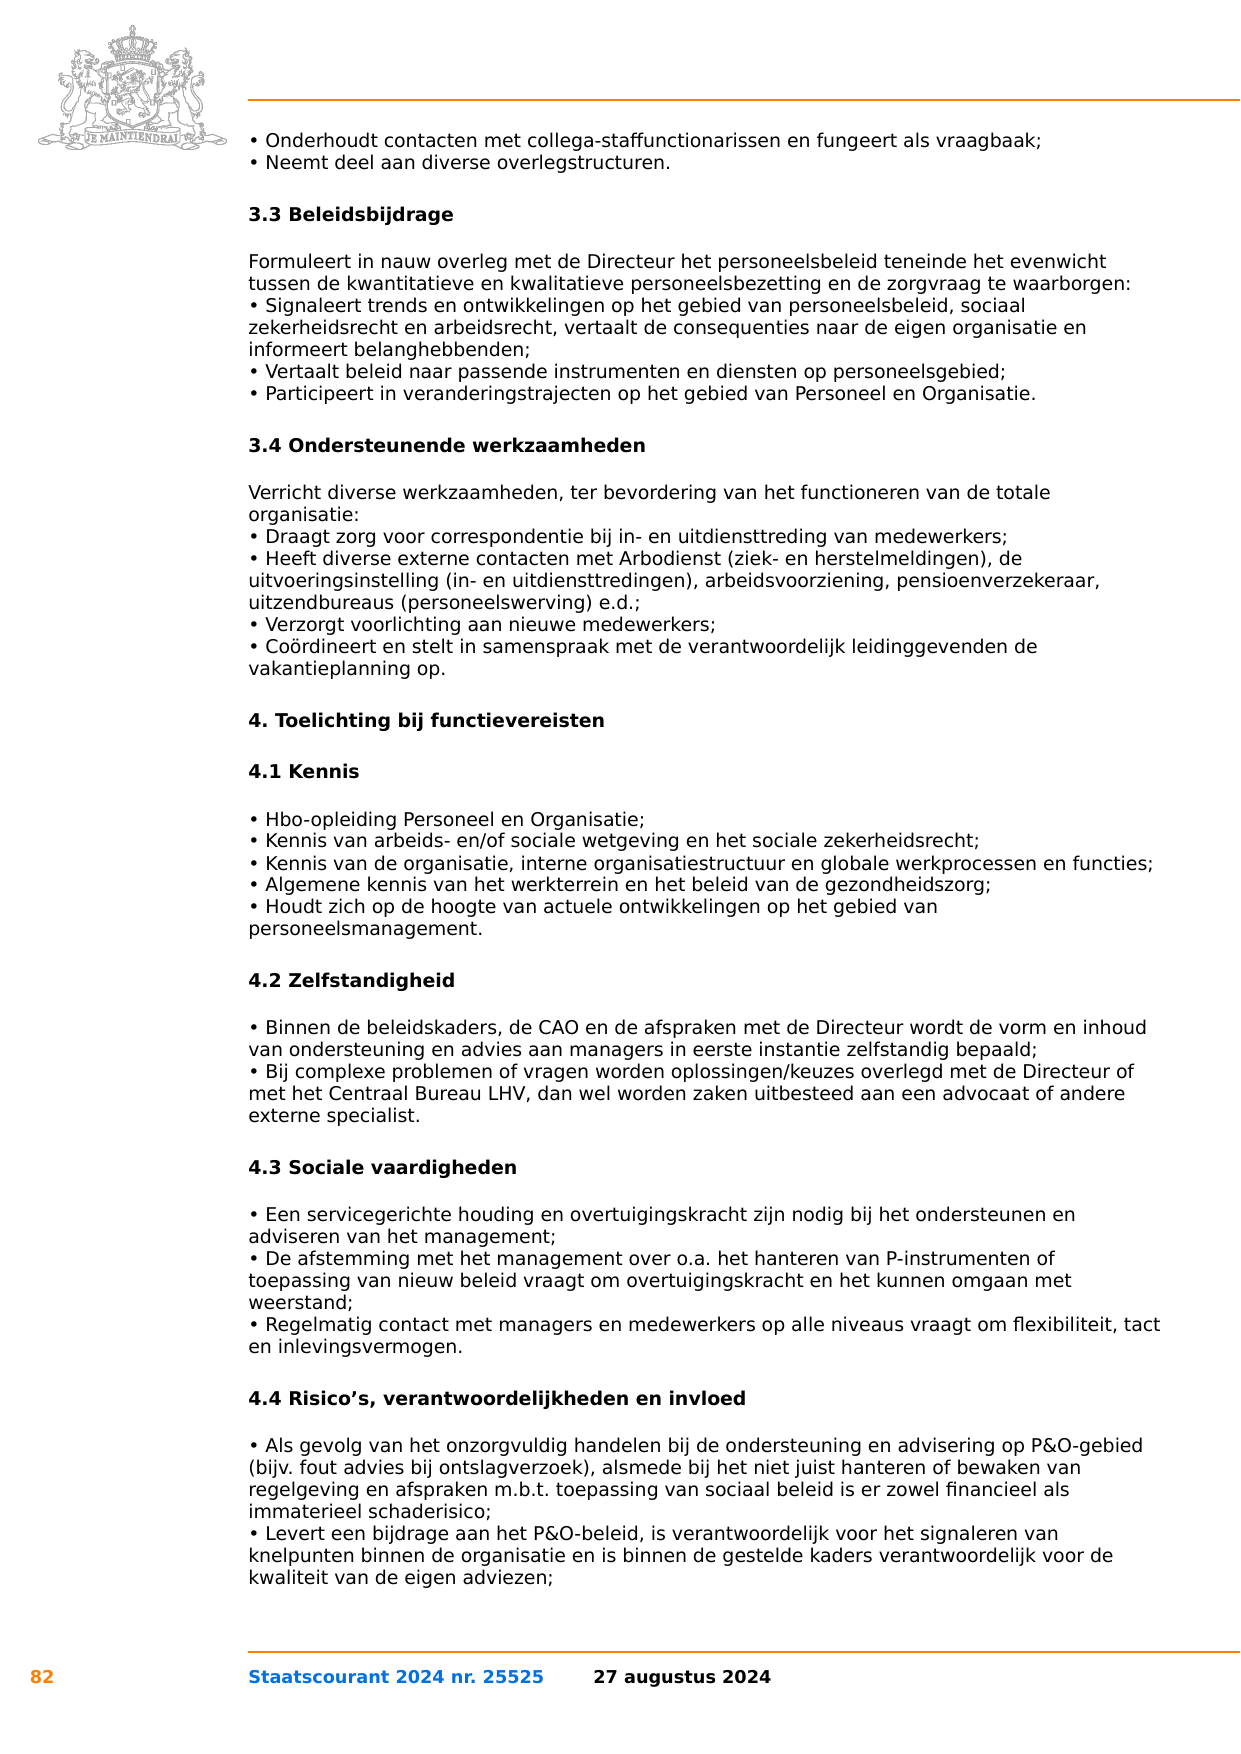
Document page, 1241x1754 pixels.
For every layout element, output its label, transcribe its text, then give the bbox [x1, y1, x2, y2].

text • Regelmatig contact met managers en medewerkers op alle niveaus vraagt om flexibiliteit, tact en inlevingsvermogen. [248, 1314, 1163, 1358]
subtitle 4.1 Kennis [248, 761, 1163, 783]
text • Binnen de beleidskaders, de CAO en de afspraken met de Directeur wordt de vorm en inhoud van ondersteuning en advies aan managers in eerste instantie zelfstandig bepaald; [248, 1017, 1163, 1061]
text • Neemt deel aan diverse overlegstructuren. [248, 152, 1163, 174]
picture [38, 25, 227, 150]
text • Levert een bijdrage aan het P&O-beleid, is verantwoordelijk voor het signaleren van knelpunten binnen de organisatie en is binnen de gestelde kaders verantwoordelijk voor de kwaliteit van de eigen adviezen; [248, 1523, 1163, 1589]
subtitle 4.2 Zelfstandigheid [248, 970, 1163, 992]
text • Kennis van arbeids- en/of sociale wetgeving en het sociale zekerheidsrecht; [248, 830, 1163, 852]
text • Bij complexe problemen of vragen worden oplossingen/keuzes overlegd met de Directeur of met het Centraal Bureau LHV, dan wel worden zaken uitbesteed aan een advocaat of andere externe specialist. [248, 1061, 1163, 1127]
text • Vertaalt beleid naar passende instrumenten en diensten op personeelsgebied; [248, 361, 1163, 383]
text • Hbo-opleiding Personeel en Organisatie; [248, 808, 1163, 830]
text • Houdt zich op de hoogte van actuele ontwikkelingen op het gebied van personeelsmanagement. [248, 896, 1163, 940]
subtitle 3.3 Beleidsbijdrage [248, 204, 1163, 226]
text • Kennis van de organisatie, interne organisatiestructuur en globale werkprocessen en functies; [248, 852, 1163, 874]
subtitle 3.4 Ondersteunende werkzaamheden [248, 435, 1163, 457]
subtitle 4.3 Sociale vaardigheden [248, 1157, 1163, 1179]
text • Participeert in veranderingstrajecten op het gebied van Personeel en Organisatie. [248, 383, 1163, 405]
text • Draagt zorg voor correspondentie bij in- en uitdiensttreding van medewerkers; [248, 526, 1163, 548]
subtitle 4.4 Risico’s, verantwoordelijkheden en invloed [248, 1388, 1163, 1410]
text Verricht diverse werkzaamheden, ter bevordering van het functioneren van de totale organisatie: [248, 482, 1163, 526]
text • Signaleert trends en ontwikkelingen op het gebied van personeelsbeleid, sociaal zekerheidsrecht en arbeidsrecht, vertaalt de consequenties naar de eigen organisatie en informeert belanghebbenden; [248, 295, 1163, 361]
text • Coördineert en stelt in samenspraak met de verantwoordelijk leidinggevenden de vakantieplanning op. [248, 636, 1163, 679]
text • De afstemming met het management over o.a. het hanteren van P-instrumenten of toepassing van nieuw beleid vraagt om overtuigingskracht en het kunnen omgaan met weerstand; [248, 1248, 1163, 1314]
text • Algemene kennis van het werkterrein en het beleid van de gezondheidszorg; [248, 874, 1163, 896]
text • Heeft diverse externe contacten met Arbodienst (ziek- en herstelmeldingen), de uitvoeringsinstelling (in- en uitdiensttredingen), arbeidsvoorziening, pensioenverzekeraar, uitzendbureaus (personeelswerving) e.d.; [248, 548, 1163, 613]
text • Onderhoudt contacten met collega-staffunctionarissen en fungeert als vraagbaak; [248, 130, 1163, 152]
text Formuleert in nauw overleg met de Directeur het personeelsbeleid teneinde het evenwicht tussen de kwantitatieve en kwalitatieve personeelsbezetting en de zorgvraag te waarborgen: [248, 251, 1163, 295]
text • Een servicegerichte houding en overtuigingskracht zijn nodig bij het ondersteunen en adviseren van het management; [248, 1204, 1163, 1248]
text • Als gevolg van het onzorgvuldig handelen bij de ondersteuning en advisering op P&O-gebied (bijv. fout advies bij ontslagverzoek), alsmede bij het niet juist hanteren of bewaken van regelgeving en afspraken m.b.t. toepassing van sociaal beleid is er zowel financieel als immaterieel schaderisico; [248, 1435, 1163, 1523]
text • Verzorgt voorlichting aan nieuwe medewerkers; [248, 613, 1163, 636]
subtitle 4. Toelichting bij functievereisten [248, 709, 1163, 731]
